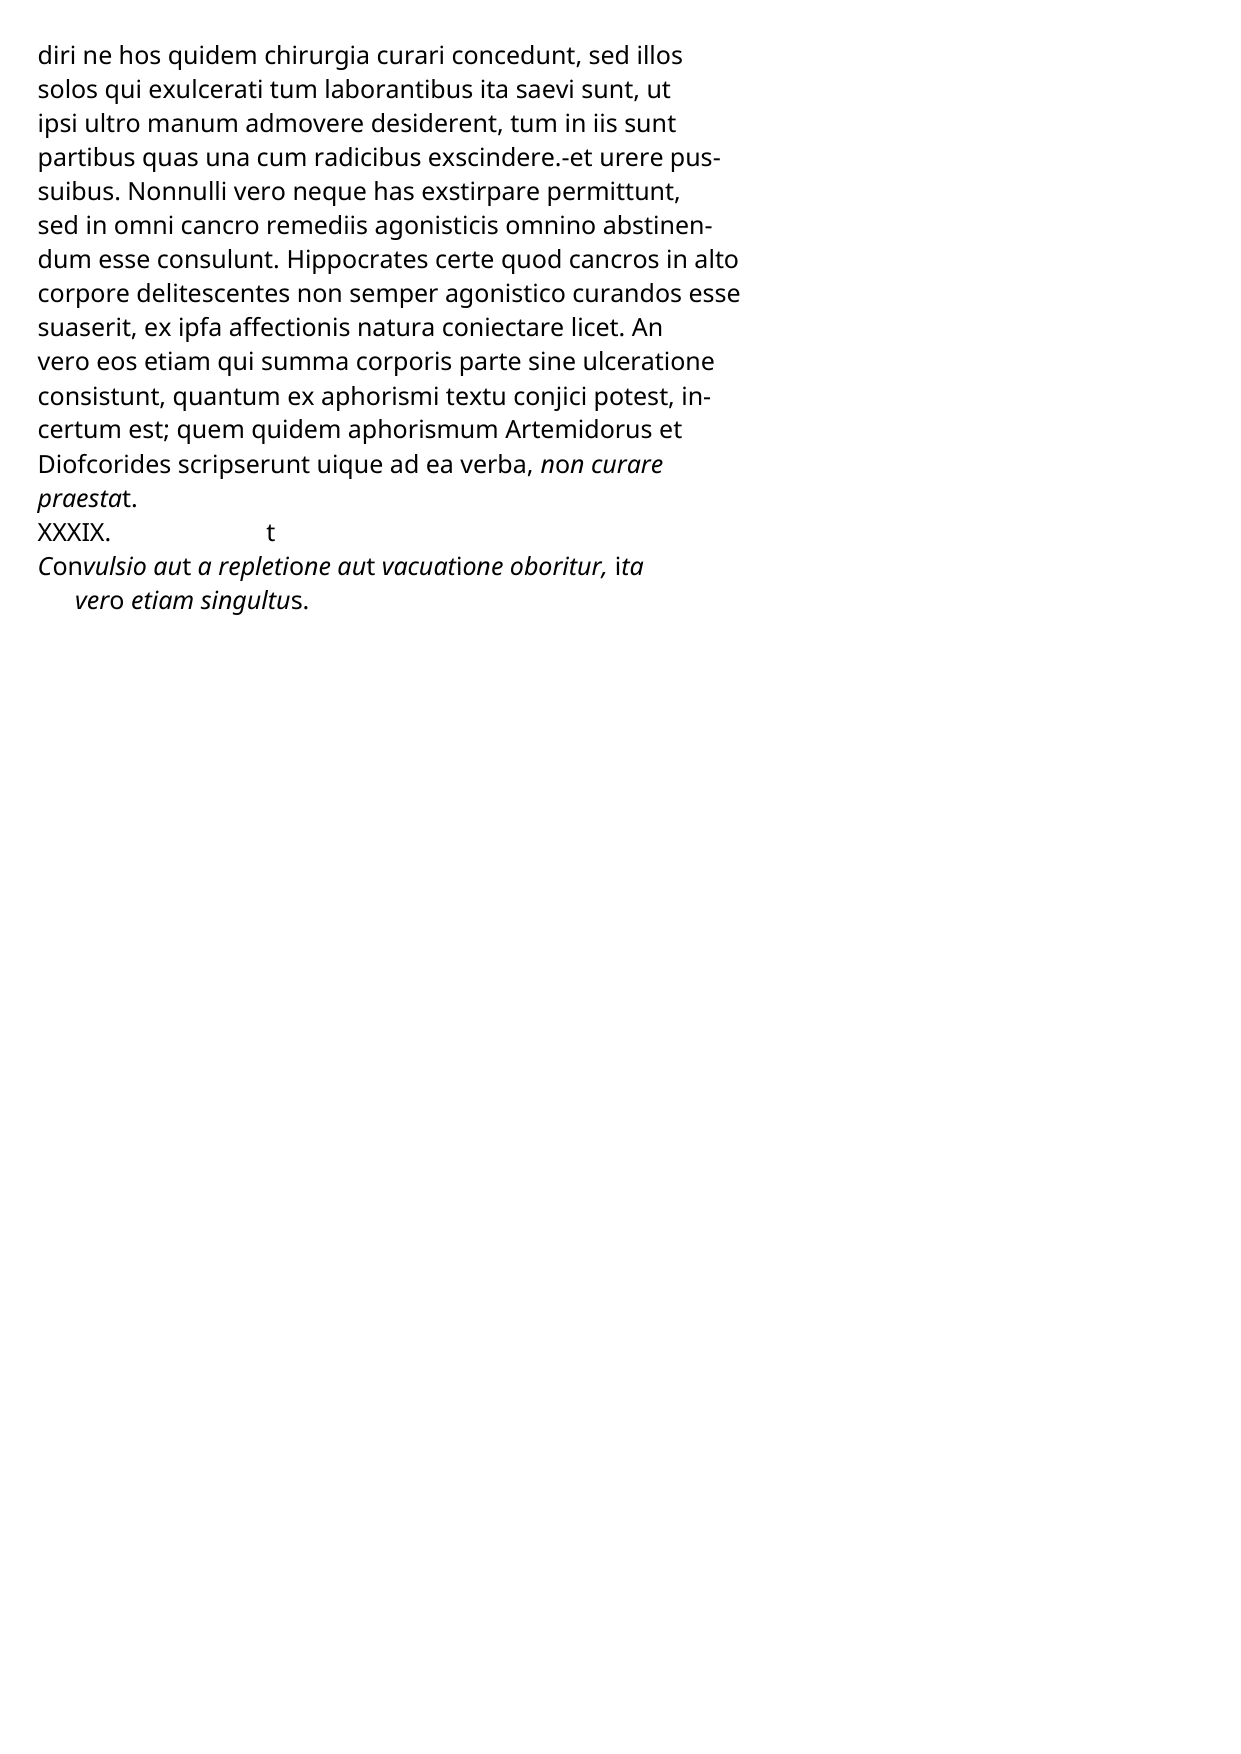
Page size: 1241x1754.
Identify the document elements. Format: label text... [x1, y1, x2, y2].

text Convulsio aut a repletione aut vacuatione oboritur, ita vero etiam singultus. [37, 548, 1203, 617]
text XXXIX. t [37, 514, 1203, 548]
text diri ne hos quidem chirurgia curari concedunt, sed illos solos qui exulcerati tum laborantibus ita saevi sunt, ut ipsi ultro manum admovere desiderent, tum in iis sunt partibus quas una cum radicibus exscindere.-et urere pus- suibus. Nonnulli vero neque has exstirpare permittunt, sed in omni cancro remediis agonisticis omnino abstinen- dum esse consulunt. Hippocrates certe quod cancros in alto corpore delitescentes non semper agonistico curandos esse suaserit, ex ipfa affectionis natura coniectare licet. An vero eos etiam qui summa corporis parte sine ulceratione consistunt, quantum ex aphorismi textu conjici potest, in- certum est; quem quidem aphorismum Artemidorus et Diofcorides scripserunt uique ad ea verba, non curare praestat. [37, 37, 1203, 514]
